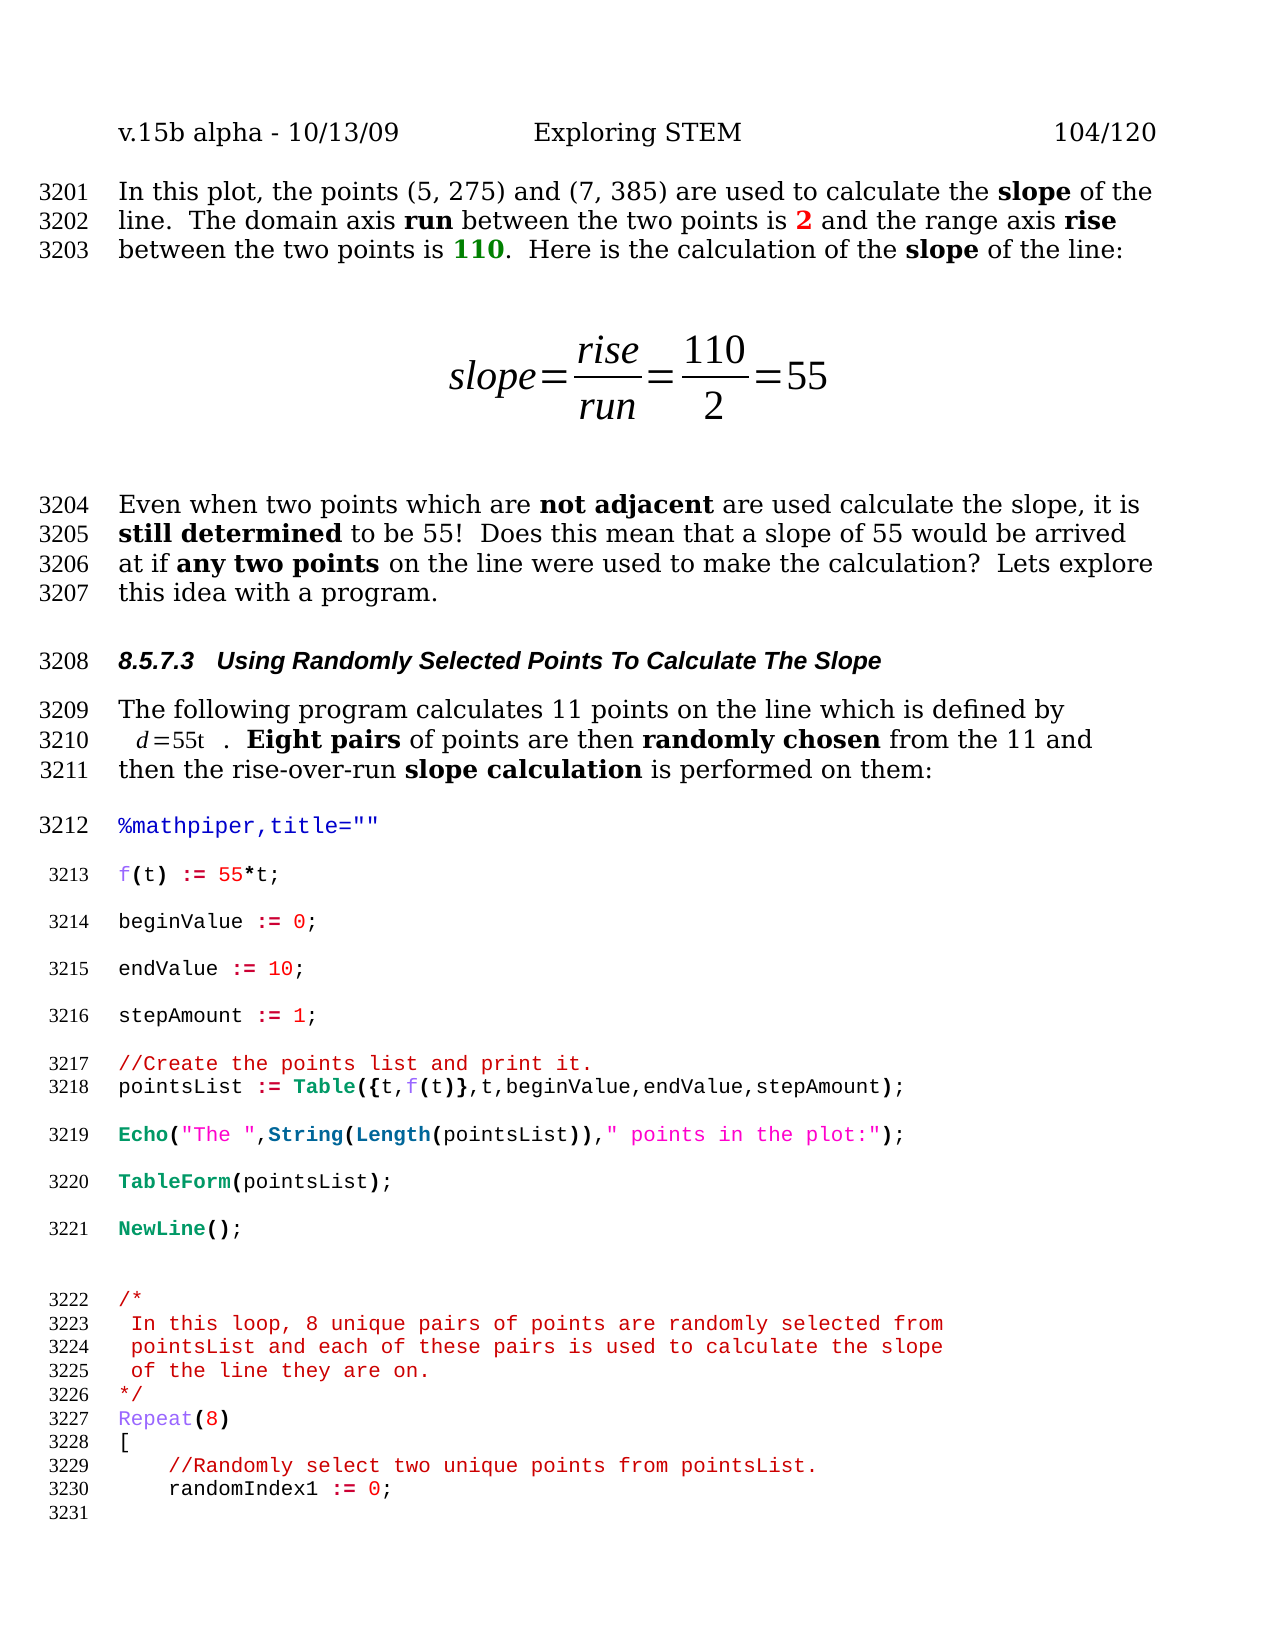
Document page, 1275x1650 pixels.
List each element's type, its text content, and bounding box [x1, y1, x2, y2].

text Even when two points which are not adjacent are used calculate the slope, it is still determined to be 55! Does this mean that a slope of 55 would be arrived at if any two points on the line were used to make the calculation? Lets explore this idea with a program. [118, 490, 1157, 607]
text %mathpiper,title="" [118, 814, 1157, 840]
text */ [118, 1384, 1157, 1407]
text [ [118, 1431, 1157, 1455]
text //Create the points list and print it. [118, 1053, 1157, 1076]
text TableForm(pointsList); [118, 1171, 1157, 1195]
text NewLine(); [118, 1218, 1157, 1242]
text endValue := 10; [118, 958, 1157, 982]
text In this plot, the points (5, 275) and (7, 385) are used to calculate the slope of the line. The domain axis run between the two points is 2 and the range axis rise between the two points is 110. Here is the calculation of the slope of the line: [118, 177, 1157, 265]
text /* [118, 1289, 1157, 1313]
text beginValue := 0; [118, 911, 1157, 934]
text Echo("The ",String(Length(pointsList))," points in the plot:"); [118, 1124, 1157, 1147]
text stepAmount := 1; [118, 1006, 1157, 1029]
text The following program calculates 11 points on the line which is defined by. Eight pairs of points are then randomly chosen from the 11 and then the rise-over-run slope calculation is performed on them: [118, 696, 1157, 784]
text f(t) := 55*t; [118, 864, 1157, 887]
text pointsList := Table({t,f(t)},t,beginValue,endValue,stepAmount); [118, 1076, 1157, 1100]
text //Randomly select two unique points from pointsList. [118, 1455, 1157, 1478]
text pointsList and each of these pairs is used to calculate the slope [118, 1337, 1157, 1360]
subtitle Using Randomly Selected Points To Calculate The Slope [118, 646, 1157, 675]
text Repeat(8) [118, 1407, 1157, 1431]
text In this loop, 8 unique pairs of points are randomly selected from [118, 1313, 1157, 1337]
text of the line they are on. [118, 1360, 1157, 1384]
text randomIndex1 := 0; [118, 1478, 1157, 1502]
